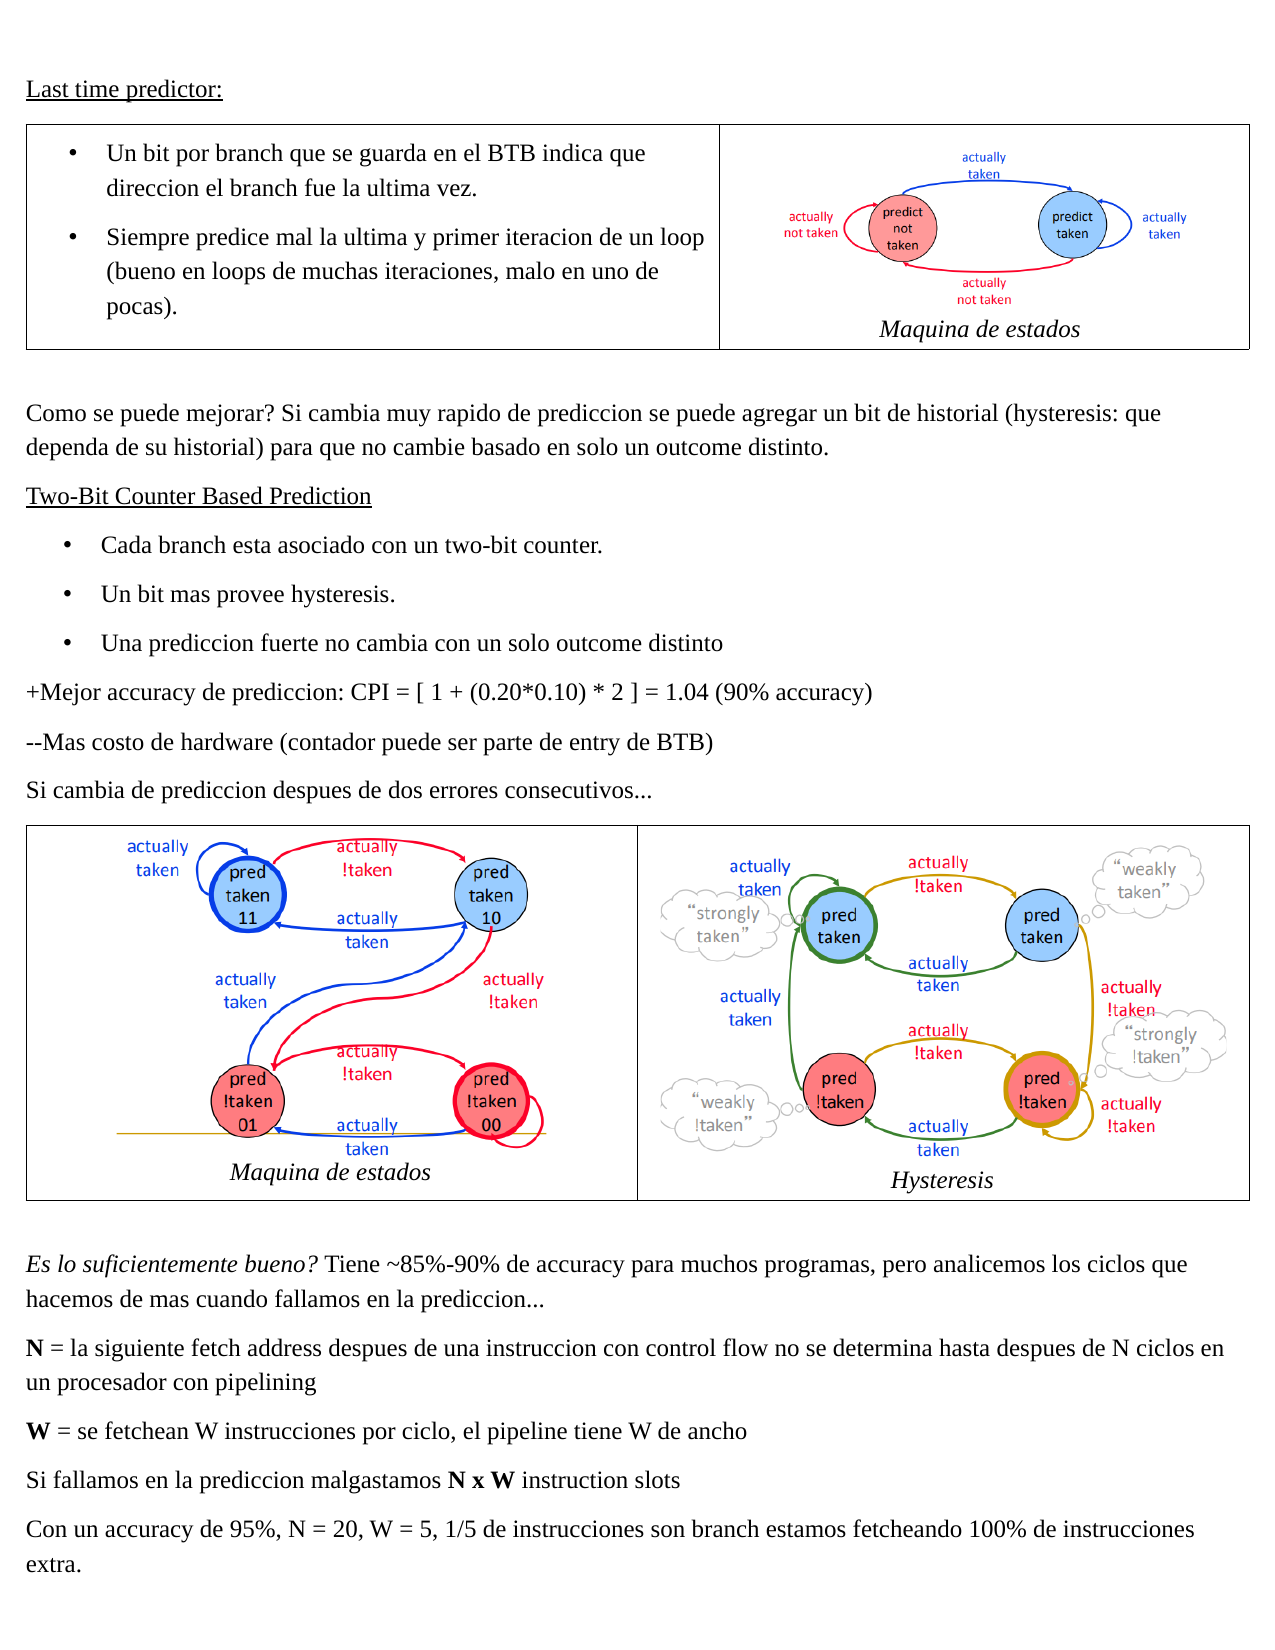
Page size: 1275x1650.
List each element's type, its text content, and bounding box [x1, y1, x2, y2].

table_header Un bit por branch que se guarda en el BTB indica que direccion el branch fue la ultima vez. Siempre predice mal la ultima y primer iteracion de un loop (bueno en loops de muchas iteraciones, malo en uno de pocas). [27, 125, 719, 348]
table_header Maquina de estados [27, 826, 637, 1200]
list Una prediccion fuerte no cambia con un solo outcome distinto [63, 628, 1249, 657]
table_header Hysteresis [638, 826, 1249, 1200]
text Como se puede mejorar? Si cambia muy rapido de prediccion se puede agregar un bit de historial (hysteresis: que dependa de su historial) para que no cambie basado en solo un outcome distinto. [26, 398, 1249, 461]
list Un bit mas provee hysteresis. [63, 579, 1249, 608]
text N = la siguiente fetch address despues de una instruccion con control flow no se determina hasta despues de N ciclos en un procesador con pipelining [26, 1333, 1249, 1396]
text --Mas costo de hardware (contador puede ser parte de entry de BTB) [26, 727, 1249, 755]
text Last time predictor: [26, 74, 1249, 103]
list Cada branch esta asociado con un two-bit counter. [63, 530, 1249, 559]
text +Mejor accuracy de prediccion: CPI = [ 1 + (0.20*0.10) * 2 ] = 1.04 (90% accuracy) [26, 677, 1249, 706]
text Si cambia de prediccion despues de dos errores consecutivos... [26, 776, 1249, 804]
table_header Maquina de estados [720, 125, 1249, 348]
text W = se fetchean W instrucciones por ciclo, el pipeline tiene W de ancho [26, 1416, 1249, 1445]
text Two-Bit Counter Based Prediction [26, 481, 1249, 510]
text Si fallamos en la prediccion malgastamos N x W instruction slots [26, 1465, 1249, 1494]
picture [116, 830, 547, 1157]
text Es lo suficientemente bueno? Tiene ~85%-90% de accuracy para muchos programas, pero analicemos los ciclos que hacemos de mas cuando fallamos en la prediccion... [26, 1249, 1249, 1312]
picture [660, 830, 1227, 1166]
text Con un accuracy de 95%, N = 20, W = 5, 1/5 de instrucciones son branch estamos fetcheando 100% de instrucciones extra. [26, 1514, 1249, 1578]
picture [777, 129, 1191, 314]
